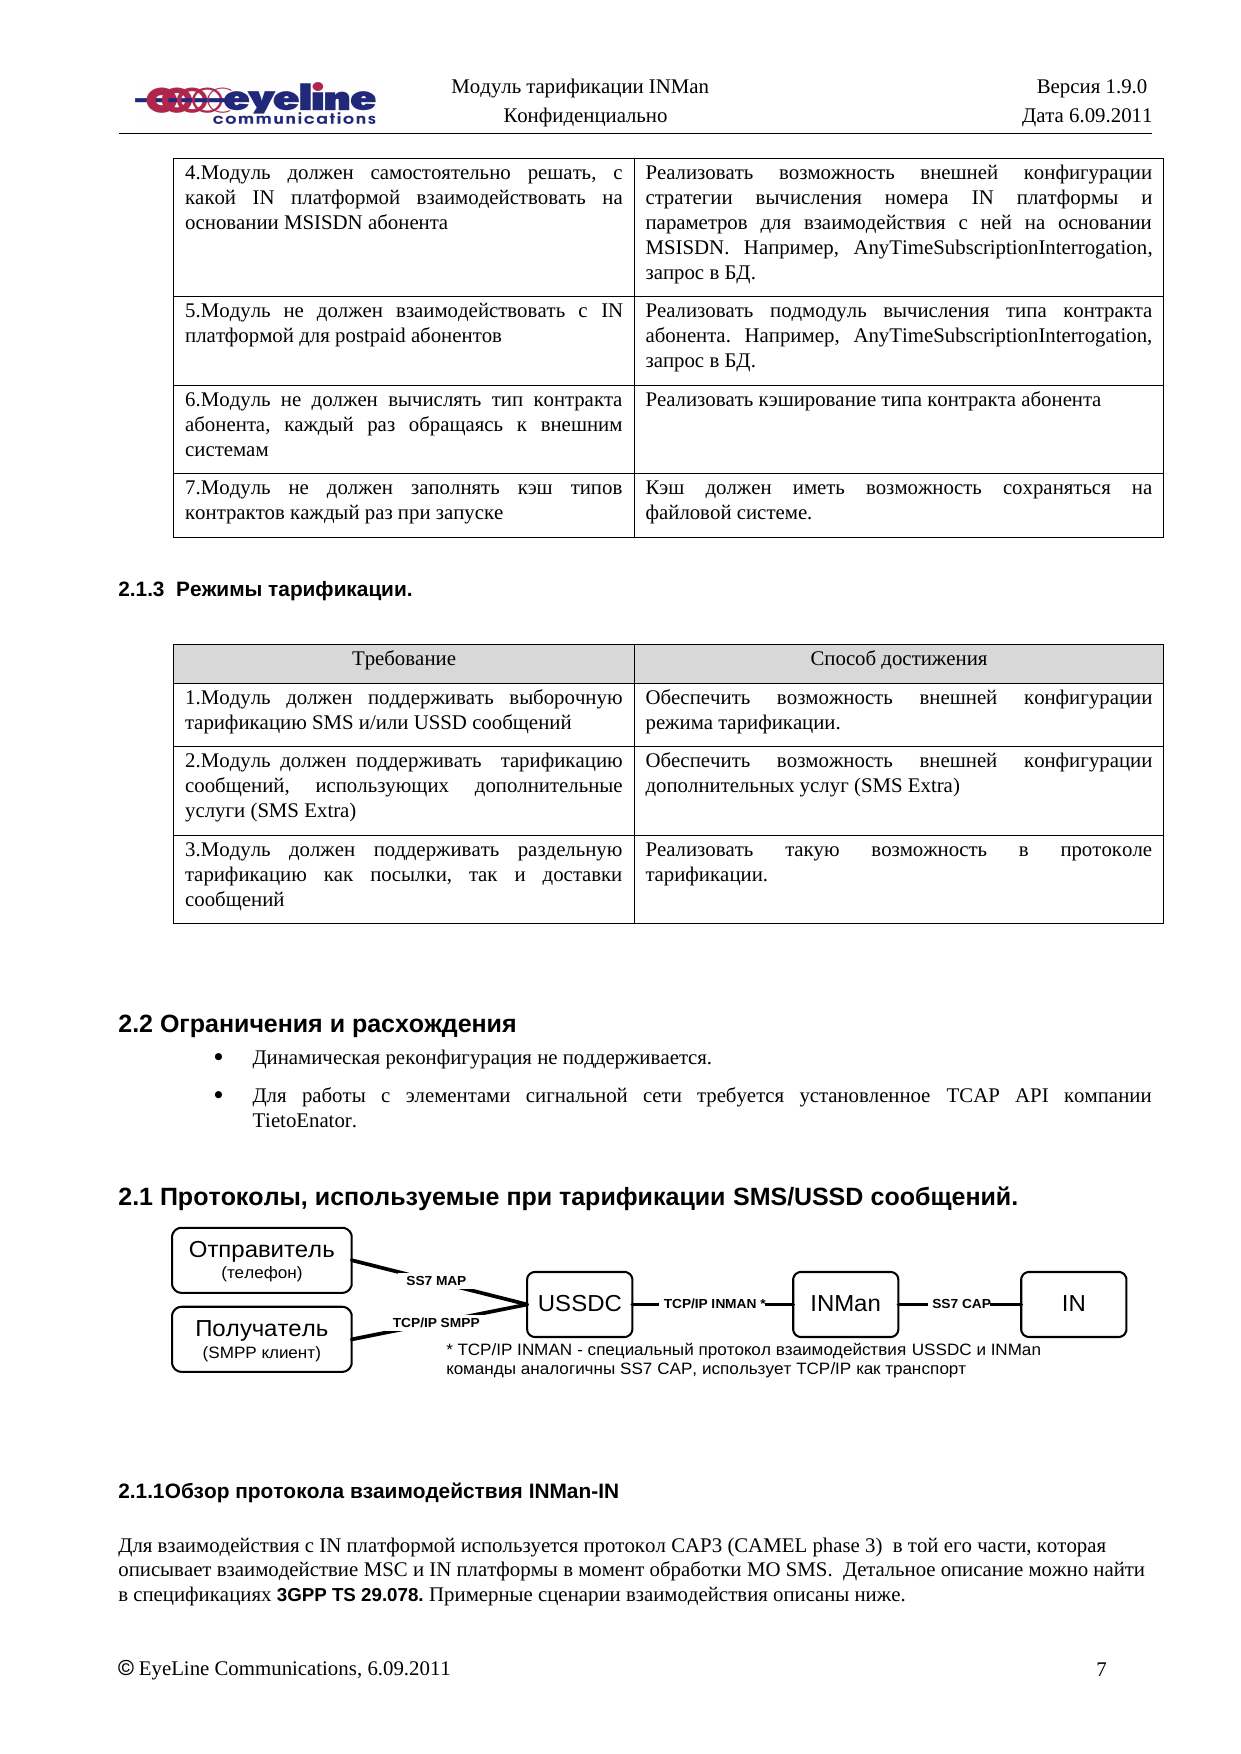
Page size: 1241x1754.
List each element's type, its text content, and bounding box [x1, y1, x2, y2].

table_cell Модуль не должен вычислять тип контракта абонента, каждый раз обращаясь к внешним системам [174, 386, 634, 473]
text Для взаимодействия с IN платформой используется протокол CAP3 (CAMEL phase 3) в той его части, которая описывает взаимодействие MSC и IN платформы в момент обработки MO SMS. Детальное описание можно найти в спецификациях 3GPP TS 29.078. Примерные сценарии взаимодействия описаны ниже. [118, 1533, 1151, 1606]
list Для работы с элементами сигнальной сети требуется установленное TCAP API компании TietoEnator. [215, 1082, 1151, 1132]
subtitle Обзор протокола взаимодействия INMan-IN [118, 1478, 1151, 1503]
table_cell Модуль должен поддерживать раздельную тарификацию как посылки, так и доставки сообщений [174, 836, 634, 923]
table_cell Модуль не должен заполнять кэш типов контрактов каждый раз при запуске [174, 474, 634, 537]
table_cell Реализовать возможность внешней конфигурации стратегии вычисления номера IN платформы и параметров для взаимодействия с ней на основании MSISDN. Например, AnyTimeSubscriptionInterrogation, запрос в БД. [635, 159, 1163, 296]
picture [135, 82, 376, 124]
subtitle Режимы тарификации. [118, 575, 1151, 600]
table_cell Модуль не должен взаимодействовать с IN платформой для postpaid абонентов [174, 297, 634, 385]
table_cell Реализовать такую возможность в протоколе тарификации. [635, 836, 1163, 923]
subtitle Протоколы, используемые при тарификации SMS/USSD сообщений. [118, 1182, 1151, 1211]
table_cell Обеспечить возможность внешней конфигурации дополнительных услуг (SMS Extra) [635, 747, 1163, 835]
table_cell Реализовать кэширование типа контракта абонента [635, 386, 1163, 473]
table_header Требование [174, 645, 634, 683]
table_cell Модуль должен самостоятельно решать, с какой IN платформой взаимодействовать на основании MSISDN абонента [174, 159, 634, 296]
subtitle Ограничения и расхождения [118, 1009, 1151, 1038]
table_cell Модуль должен поддерживать тарификацию сообщений, использующих дополнительные услуги (SMS Extra) [174, 747, 634, 835]
table_cell Кэш должен иметь возможность сохраняться на файловой системе. [635, 474, 1163, 537]
table_cell Модуль должен поддерживать выборочную тарификацию SMS и/или USSD сообщений [174, 684, 634, 746]
table_cell Обеспечить возможность внешней конфигурации режима тарификации. [635, 684, 1163, 746]
table_header Способ достижения [635, 645, 1163, 683]
list Динамическая реконфигурация не поддерживается. [215, 1044, 1151, 1069]
table_cell Реализовать подмодуль вычисления типа контракта абонента. Например, AnyTimeSubscriptionInterrogation, запрос в БД. [635, 297, 1163, 385]
